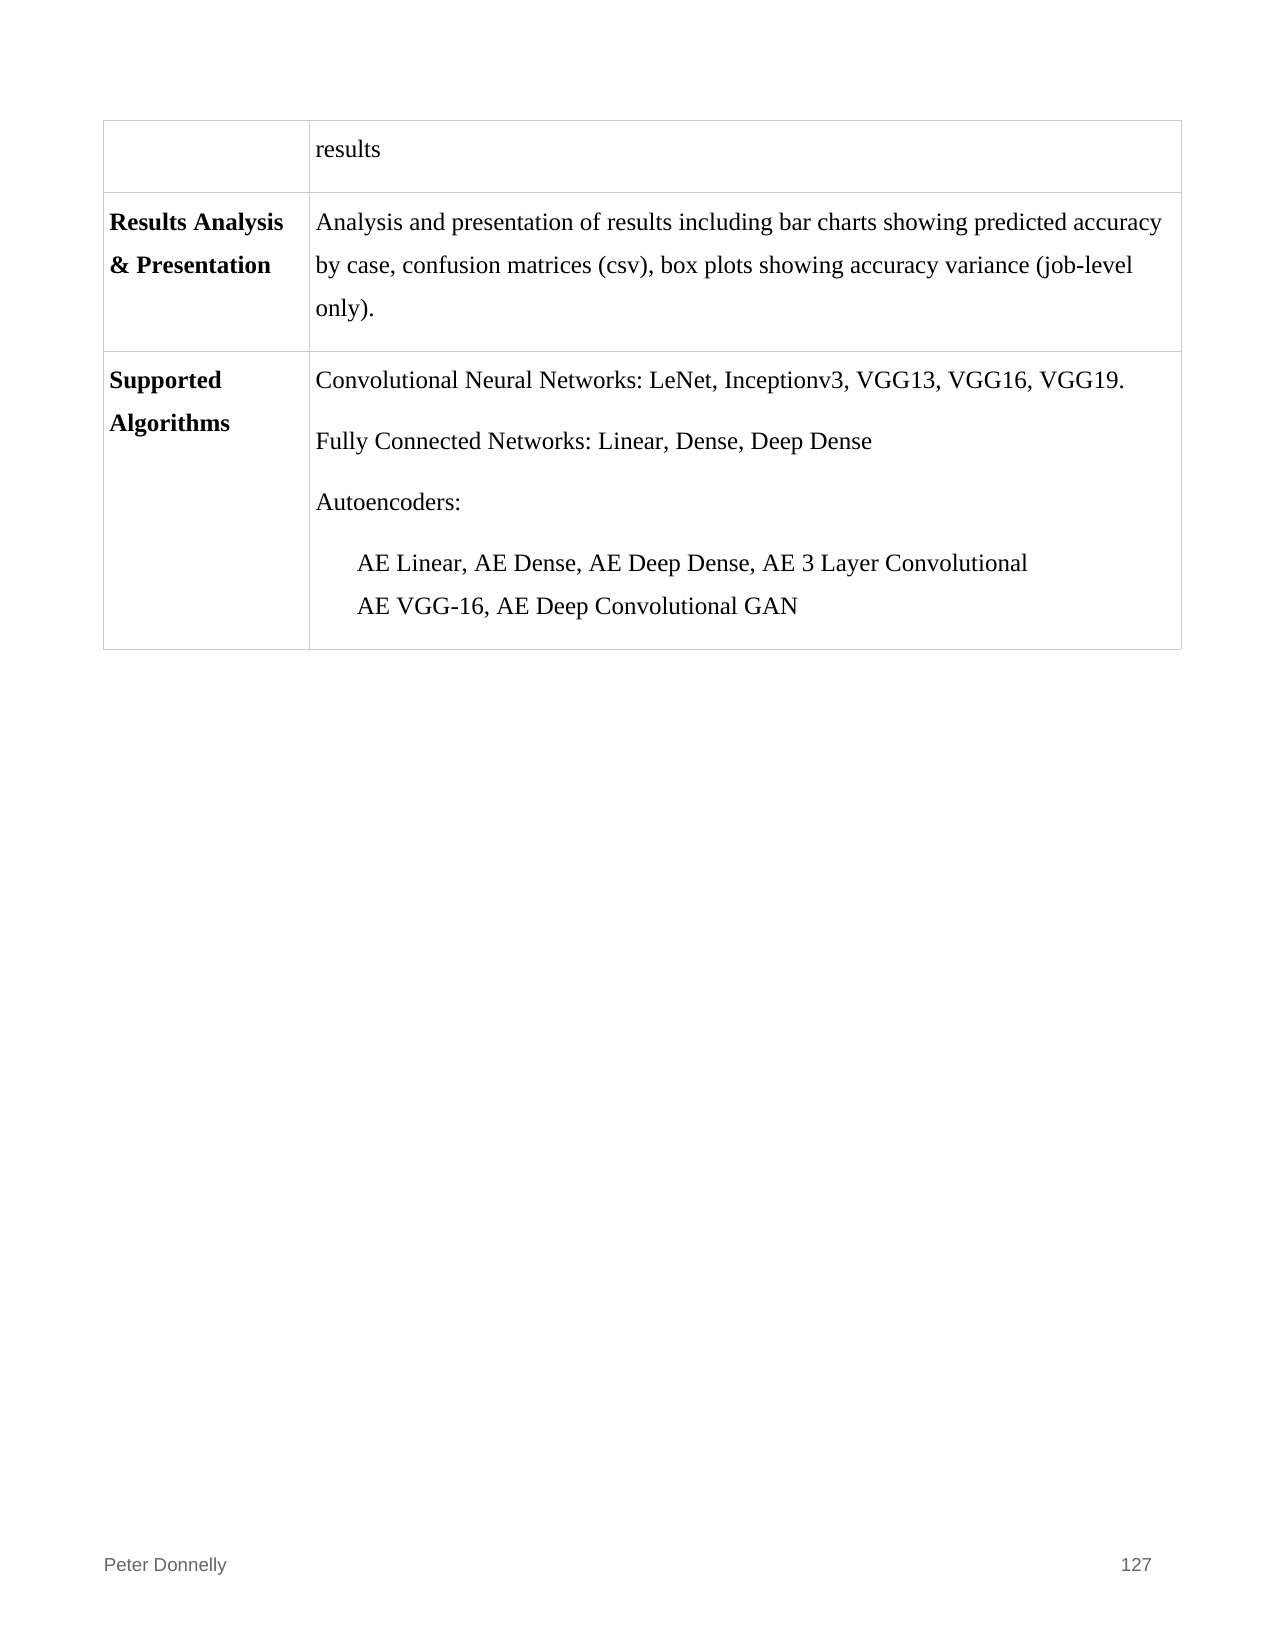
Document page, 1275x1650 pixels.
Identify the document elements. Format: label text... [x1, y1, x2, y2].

table_cell results [310, 121, 1181, 192]
table_cell Supported Algorithms [104, 352, 309, 648]
table_cell [104, 121, 309, 192]
table_cell Convolutional Neural Networks: LeNet, Inceptionv3, VGG13, VGG16, VGG19. Fully Connected Networks: Linear, Dense, Deep Dense Autoencoders: AE Linear, AE Dense, AE Deep Dense, AE 3 Layer Convolutional AE VGG-16, AE Deep Convolutional GAN [310, 352, 1181, 648]
table_cell Results Analysis & Presentation [104, 193, 309, 351]
table_cell Analysis and presentation of results including bar charts showing predicted accuracy by case, confusion matrices (csv), box plots showing accuracy variance (job-level only). [310, 193, 1181, 351]
